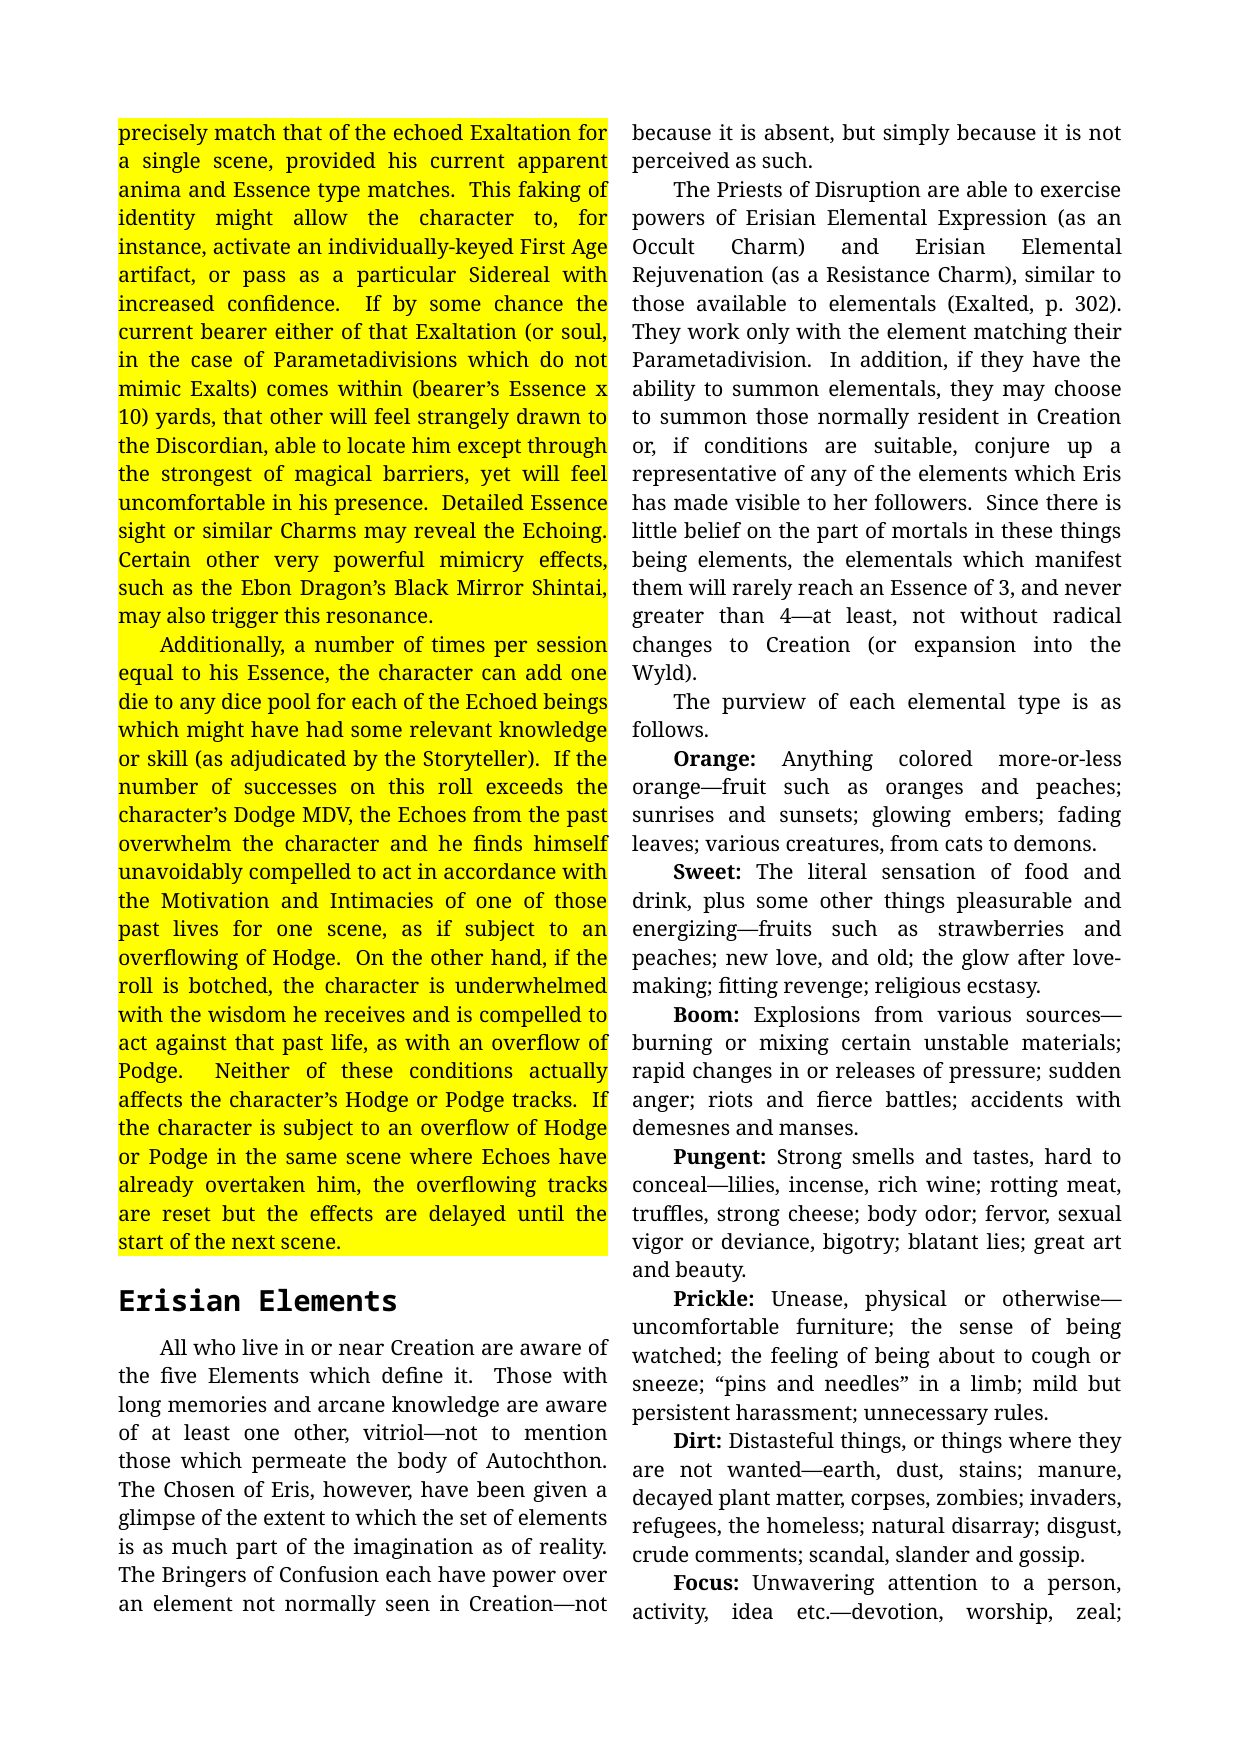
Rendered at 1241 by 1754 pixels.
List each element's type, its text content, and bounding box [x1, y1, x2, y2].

text The Priests of Disruption are able to exercise powers of Erisian Elemental Expression (as an Occult Charm) and Erisian Elemental Rejuvenation (as a Resistance Charm), similar to those available to elementals (Exalted, p. 302). They work only with the element matching their Parametadivision. In addition, if they have the ability to summon elementals, they may choose to summon those normally resident in Creation or, if conditions are suitable, conjure up a representative of any of the elements which Eris has made visible to her followers. Since there is little belief on the part of mortals in these things being elements, the elementals which manifest them will rarely reach an Essence of 3, and never greater than 4—at least, not without radical changes to Creation (or expansion into the Wyld). [632, 175, 1122, 687]
text Boom: Explosions from various sources—burning or mixing certain unstable materials; rapid changes in or releases of pressure; sudden anger; riots and fierce battles; accidents with demesnes and manses. [632, 1000, 1122, 1142]
text Sweet: The literal sensation of food and drink, plus some other things pleasurable and energizing—fruits such as strawberries and peaches; new love, and old; the glow after love-making; fitting revenge; religious ecstasy. [632, 857, 1122, 1000]
text Pungent: Strong smells and tastes, hard to conceal—lilies, incense, rich wine; rotting meat, truffles, strong cheese; body odor; fervor, sexual vigor or deviance, bigotry; blatant lies; great art and beauty. [632, 1142, 1122, 1284]
text Focus: Unwavering attention to a person, activity, idea etc.—devotion, worship, zeal; [632, 1568, 1122, 1625]
text The purview of each elemental type is as follows. [632, 687, 1122, 744]
text Prickle: Unease, physical or otherwise—uncomfortable furniture; the sense of being watched; the feeling of being about to cough or sneeze; “pins and needles” in a limb; mild but persistent harassment; unnecessary rules. [632, 1284, 1122, 1426]
text Additionally, a number of times per session equal to his Essence, the character can add one die to any dice pool for each of the Echoed beings which might have had some relevant knowledge or skill (as adjudicated by the Storyteller). If the number of successes on this roll exceeds the character’s Dodge MDV, the Echoes from the past overwhelm the character and he finds himself unavoidably compelled to act in accordance with the Motivation and Intimacies of one of those past lives for one scene, as if subject to an overflowing of Hodge. On the other hand, if the roll is botched, the character is underwhelmed with the wisdom he receives and is compelled to act against that past life, as with an overflow of Podge. Neither of these conditions actually affects the character’s Hodge or Podge tracks. If the character is subject to an overflow of Hodge or Podge in the same scene where Echoes have already overtaken him, the overflowing tracks are reset but the effects are delayed until the start of the next scene. [118, 630, 608, 1256]
text Orange: Anything colored more-or-less orange—fruit such as oranges and peaches; sunrises and sunsets; glowing embers; fading leaves; various creatures, from cats to demons. [632, 744, 1122, 857]
text precisely match that of the echoed Exaltation for a single scene, provided his current apparent anima and Essence type matches. This faking of identity might allow the character to, for instance, activate an individually-keyed First Age artifact, or pass as a particular Sidereal with increased confidence. If by some chance the current bearer either of that Exaltation (or soul, in the case of Parametadivisions which do not mimic Exalts) comes within (bearer’s Essence x 10) yards, that other will feel strangely drawn to the Discordian, able to locate him except through the strongest of magical barriers, yet will feel uncomfortable in his presence. Detailed Essence sight or similar Charms may reveal the Echoing. Certain other very powerful mimicry effects, such as the Ebon Dragon’s Black Mirror Shintai, may also trigger this resonance. [118, 118, 608, 630]
subtitle Erisian Elements [118, 1281, 608, 1320]
text All who live in or near Creation are aware of the five Elements which define it. Those with long memories and arcane knowledge are aware of at least one other, vitriol—not to mention those which permeate the body of Autochthon. The Chosen of Eris, however, have been given a glimpse of the extent to which the set of elements is as much part of the imagination as of reality. The Bringers of Confusion each have power over an element not normally seen in Creation—not [118, 1333, 608, 1617]
text Dirt: Distasteful things, or things where they are not wanted—earth, dust, stains; manure, decayed plant matter, corpses, zombies; invaders, refugees, the homeless; natural disarray; disgust, crude comments; scandal, slander and gossip. [632, 1426, 1122, 1568]
text because it is absent, but simply because it is not perceived as such. [632, 118, 1122, 175]
